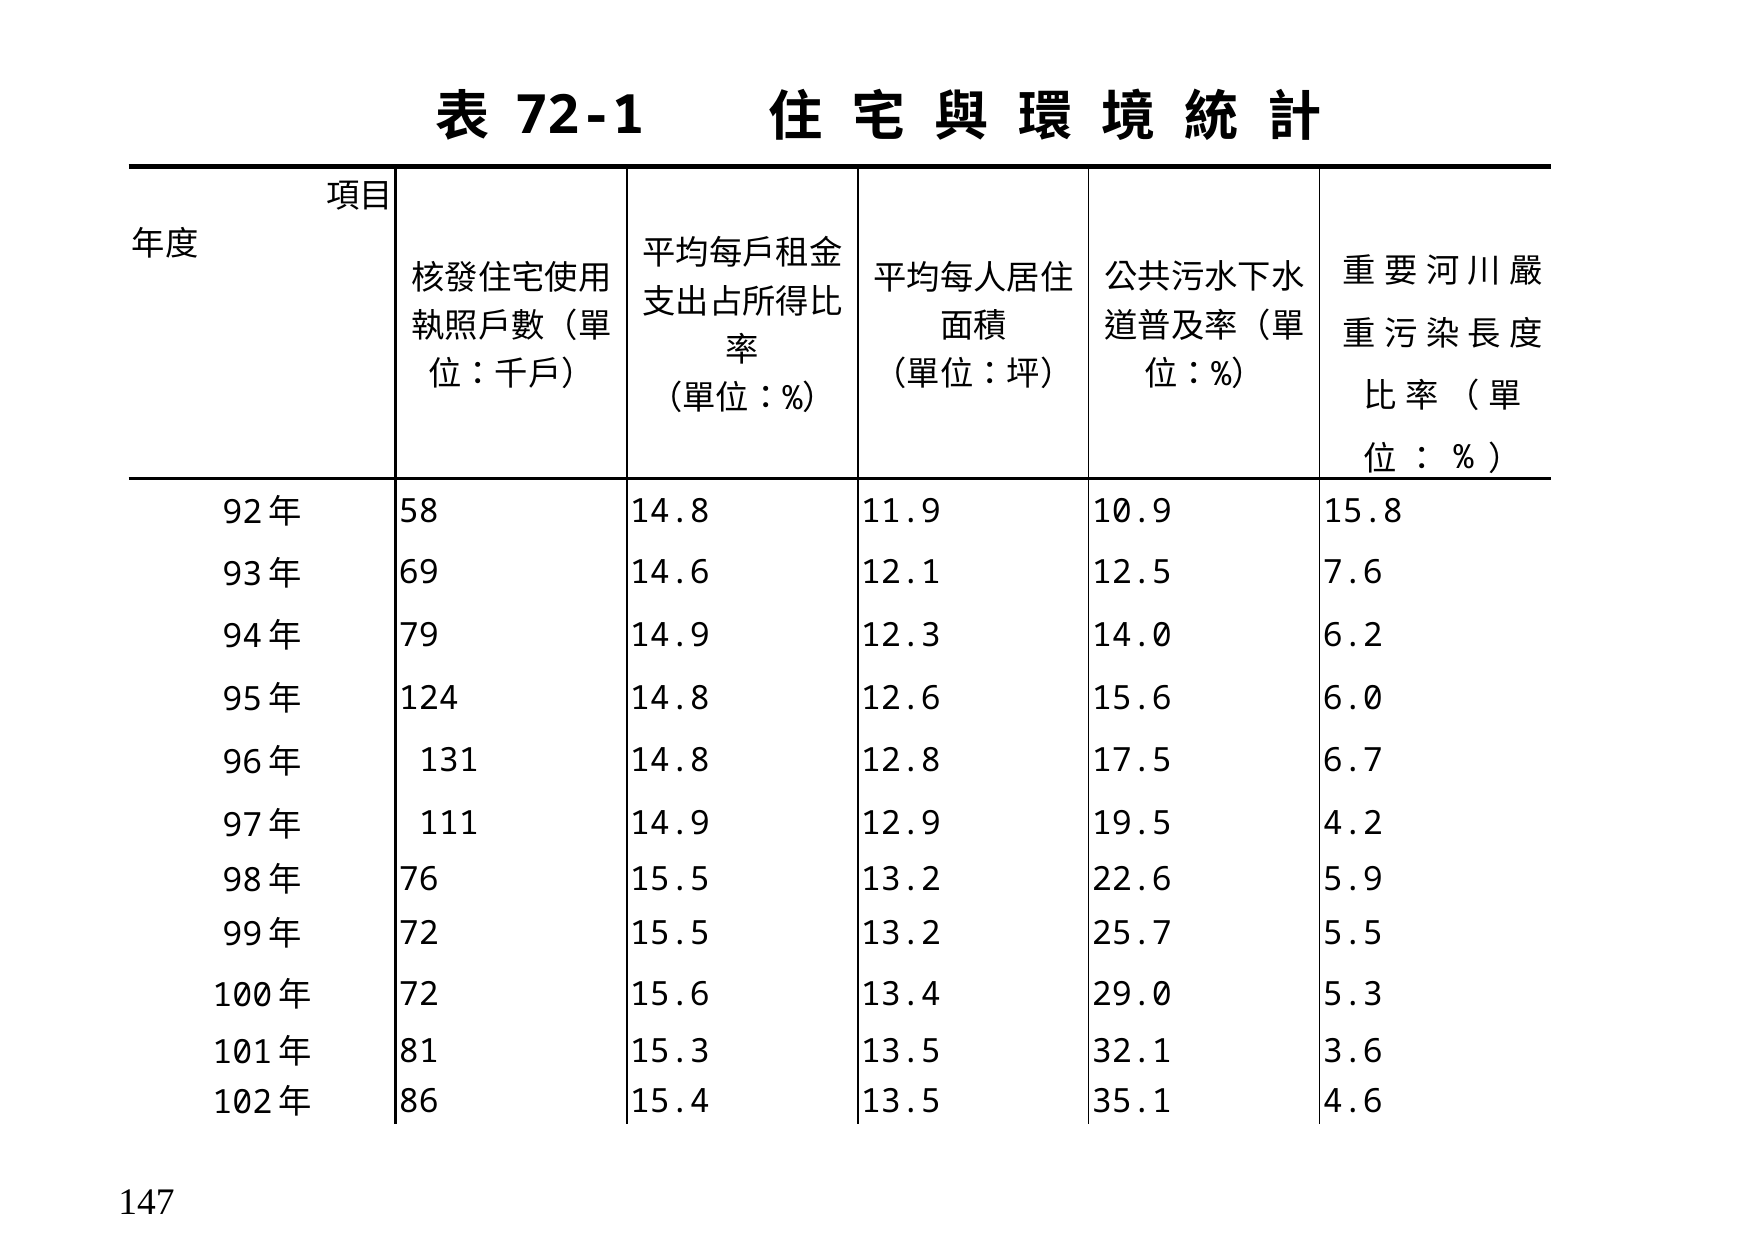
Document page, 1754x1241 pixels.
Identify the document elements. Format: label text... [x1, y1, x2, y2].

table_cell 13.5 [859, 1075, 1088, 1124]
table_header 核發住宅使用執照戶數（單位：千戶） [397, 169, 626, 477]
table_cell 12.6 [859, 665, 1088, 727]
table_cell 15.5 [628, 902, 857, 961]
table_cell 86 [397, 1075, 626, 1124]
table_cell 98年 [129, 853, 394, 902]
table_header 平均每人居住面積 （單位：坪） [859, 169, 1088, 477]
table_cell 93年 [129, 539, 394, 602]
table_cell 14.9 [628, 602, 857, 665]
table_cell 81 [397, 1024, 626, 1075]
table_header 重要河川嚴重污染長度比率（單位：%） [1320, 169, 1551, 477]
table_cell 15.4 [628, 1075, 857, 1124]
table_cell 92年 [129, 480, 394, 539]
table_cell 12.9 [859, 790, 1088, 853]
table_cell 32.1 [1089, 1024, 1319, 1075]
table_cell 12.3 [859, 602, 1088, 665]
table_cell 12.1 [859, 539, 1088, 602]
table_cell 22.6 [1089, 853, 1319, 902]
subtitle 表72-1 住宅與環境統計 [128, 39, 1628, 164]
table_cell 6.0 [1320, 665, 1551, 727]
table_cell 58 [397, 480, 626, 539]
table_cell 5.5 [1320, 902, 1551, 961]
table_cell 96年 [129, 728, 394, 790]
table_cell 13.4 [859, 961, 1088, 1023]
table_cell 10.9 [1089, 480, 1319, 539]
table_cell 15.3 [628, 1024, 857, 1075]
table_cell 35.1 [1089, 1075, 1319, 1124]
table_header 公共污水下水道普及率（單位：%） [1089, 169, 1319, 477]
table_cell 94年 [129, 602, 394, 665]
table_cell 6.2 [1320, 602, 1551, 665]
table_cell 7.6 [1320, 539, 1551, 602]
table_cell 5.3 [1320, 961, 1551, 1023]
table_cell 69 [397, 539, 626, 602]
table_cell 95年 [129, 665, 394, 727]
table_cell 12.8 [859, 728, 1088, 790]
table_cell 29.0 [1089, 961, 1319, 1023]
table_cell 14.6 [628, 539, 857, 602]
table_cell 72 [397, 961, 626, 1023]
table_cell 99年 [129, 902, 394, 961]
table_cell 4.2 [1320, 790, 1551, 853]
table_cell 72 [397, 902, 626, 961]
table_cell 13.2 [859, 902, 1088, 961]
table_cell 97年 [129, 790, 394, 853]
table_cell 14.8 [628, 480, 857, 539]
table_header 項目 年度 [129, 169, 394, 477]
table_cell 15.6 [1089, 665, 1319, 727]
table_cell 13.5 [859, 1024, 1088, 1075]
table_cell 14.0 [1089, 602, 1319, 665]
table_cell 15.8 [1320, 480, 1551, 539]
table_cell 25.7 [1089, 902, 1319, 961]
table_cell 14.8 [628, 728, 857, 790]
table_cell 4.6 [1320, 1075, 1551, 1124]
table_cell 76 [397, 853, 626, 902]
table_cell 100年 [129, 961, 394, 1023]
table_cell 15.5 [628, 853, 857, 902]
table_cell 3.6 [1320, 1024, 1551, 1075]
table_cell 111 [397, 790, 626, 853]
table_cell 14.9 [628, 790, 857, 853]
table_cell 131 [397, 728, 626, 790]
table_cell 101年 [129, 1024, 394, 1075]
table_cell 19.5 [1089, 790, 1319, 853]
table_cell 15.6 [628, 961, 857, 1023]
table_cell 13.2 [859, 853, 1088, 902]
table_cell 102年 [129, 1075, 394, 1124]
table_cell 17.5 [1089, 728, 1319, 790]
table_cell 6.7 [1320, 728, 1551, 790]
table_cell 14.8 [628, 665, 857, 727]
table_cell 11.9 [859, 480, 1088, 539]
table_cell 5.9 [1320, 853, 1551, 902]
table_header 平均每戶租金支出占所得比率 （單位：%） [628, 169, 857, 477]
table_cell 79 [397, 602, 626, 665]
table_cell 124 [397, 665, 626, 727]
table_cell 12.5 [1089, 539, 1319, 602]
